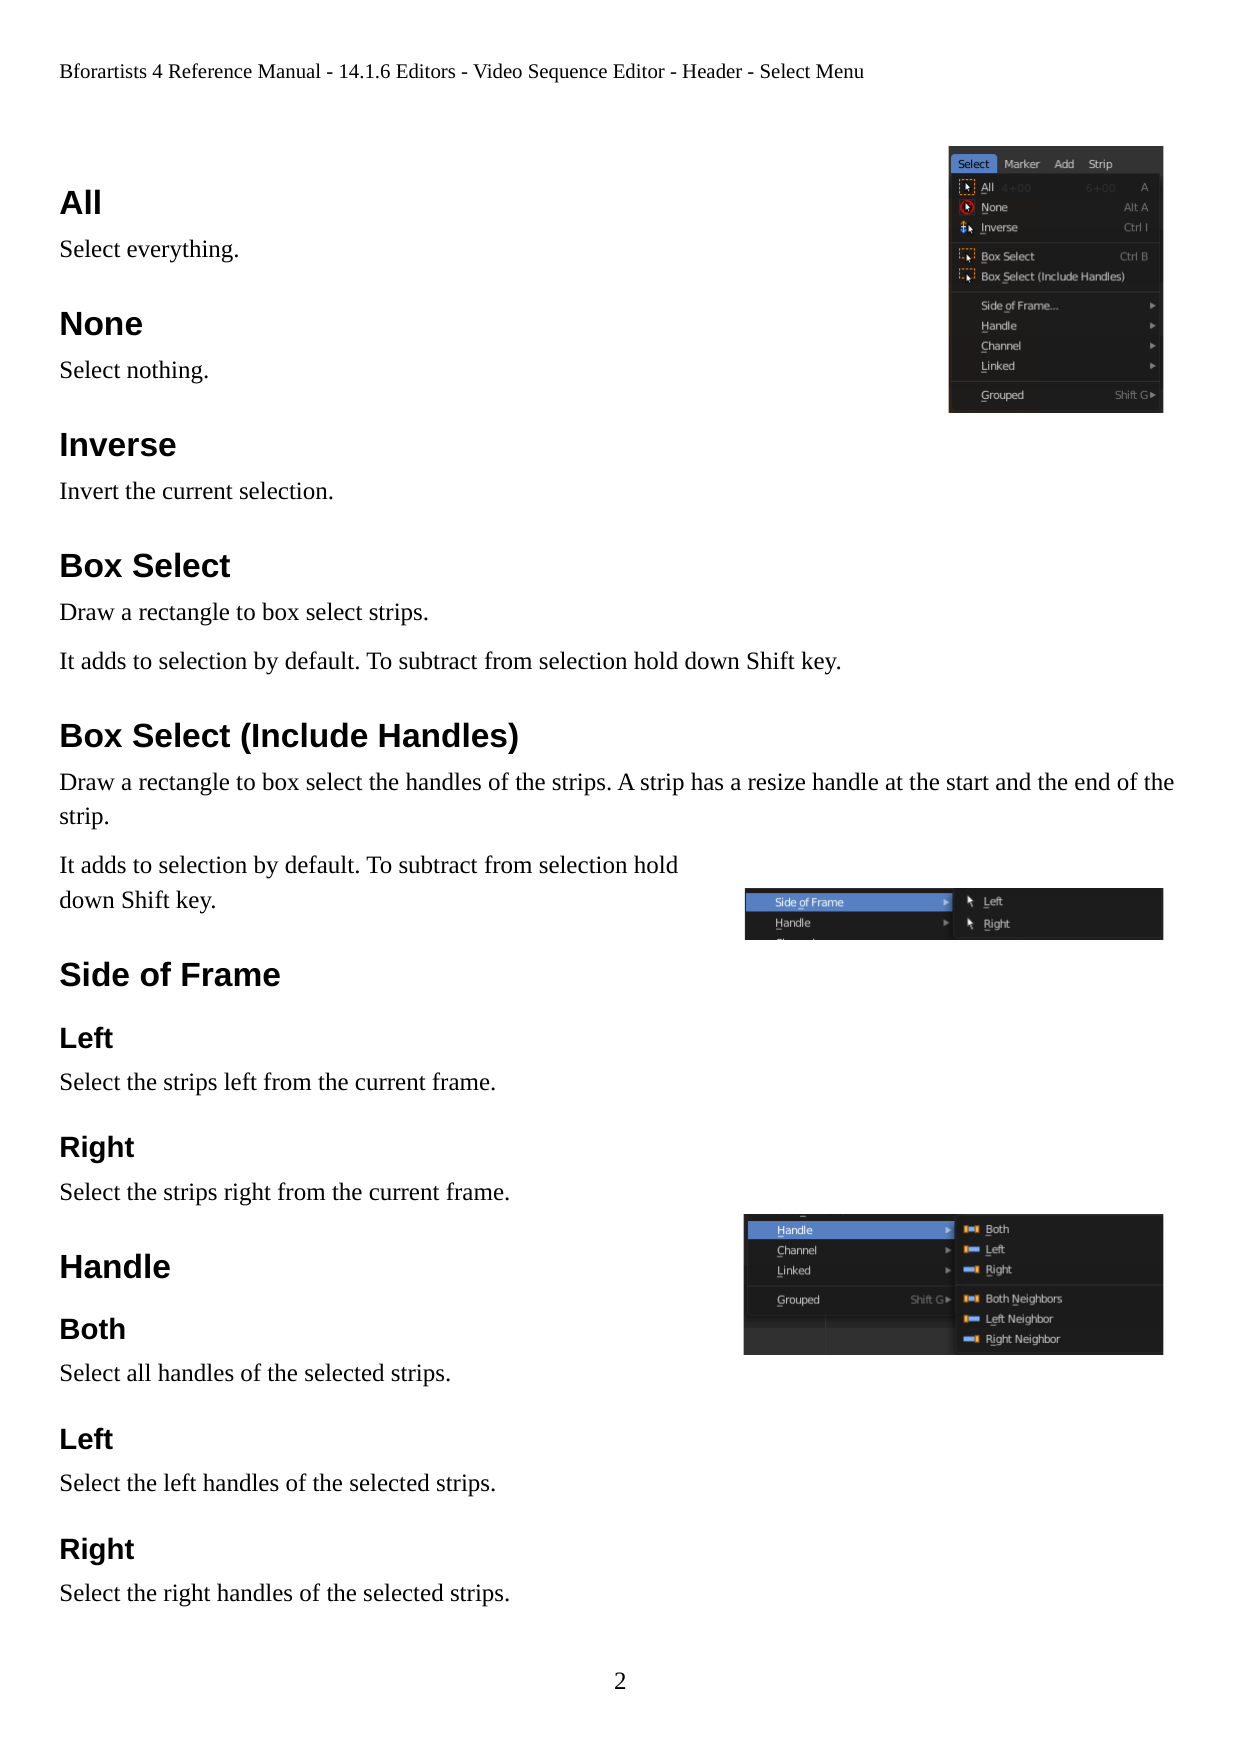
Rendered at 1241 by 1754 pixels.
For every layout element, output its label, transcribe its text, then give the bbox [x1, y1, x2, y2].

subtitle All [59, 182, 948, 221]
subtitle [1164, 182, 1181, 221]
subtitle [1164, 1247, 1181, 1285]
subtitle [1164, 1312, 1181, 1346]
subtitle Side of Frame [59, 955, 1181, 993]
subtitle Left [59, 1021, 1181, 1054]
subtitle Handle [59, 1247, 743, 1285]
picture [744, 888, 1164, 940]
subtitle Box Select [59, 546, 1181, 584]
text Invert the current selection. [59, 476, 1181, 504]
subtitle Both [59, 1312, 743, 1346]
subtitle Left [59, 1422, 1181, 1456]
text Draw a rectangle to box select the handles of the strips. A strip has a resize handle at the start and the end of the strip. [59, 767, 1181, 830]
text Select the right handles of the selected strips. [59, 1578, 1181, 1607]
subtitle Inverse [59, 424, 1181, 463]
text Select all handles of the selected strips. [59, 1358, 1181, 1387]
text [1164, 355, 1181, 383]
subtitle None [59, 303, 948, 342]
picture [948, 146, 1164, 413]
subtitle Right [59, 1532, 1181, 1566]
text It adds to selection by default. To subtract from selection hold down Shift key. [59, 850, 1181, 914]
text Draw a rectangle to box select strips. [59, 597, 1181, 626]
text It adds to selection by default. To subtract from selection hold down Shift key. [59, 646, 1181, 674]
text [1164, 234, 1181, 262]
subtitle Right [59, 1130, 1181, 1164]
text Select the strips right from the current frame. [59, 1177, 1181, 1205]
subtitle [1164, 303, 1181, 342]
text Select the strips left from the current frame. [59, 1067, 1181, 1096]
picture [743, 1214, 1164, 1355]
text Select everything. [59, 234, 948, 262]
text Select the left handles of the selected strips. [59, 1468, 1181, 1497]
subtitle Box Select (Include Handles) [59, 716, 1181, 754]
text Select nothing. [59, 355, 948, 383]
